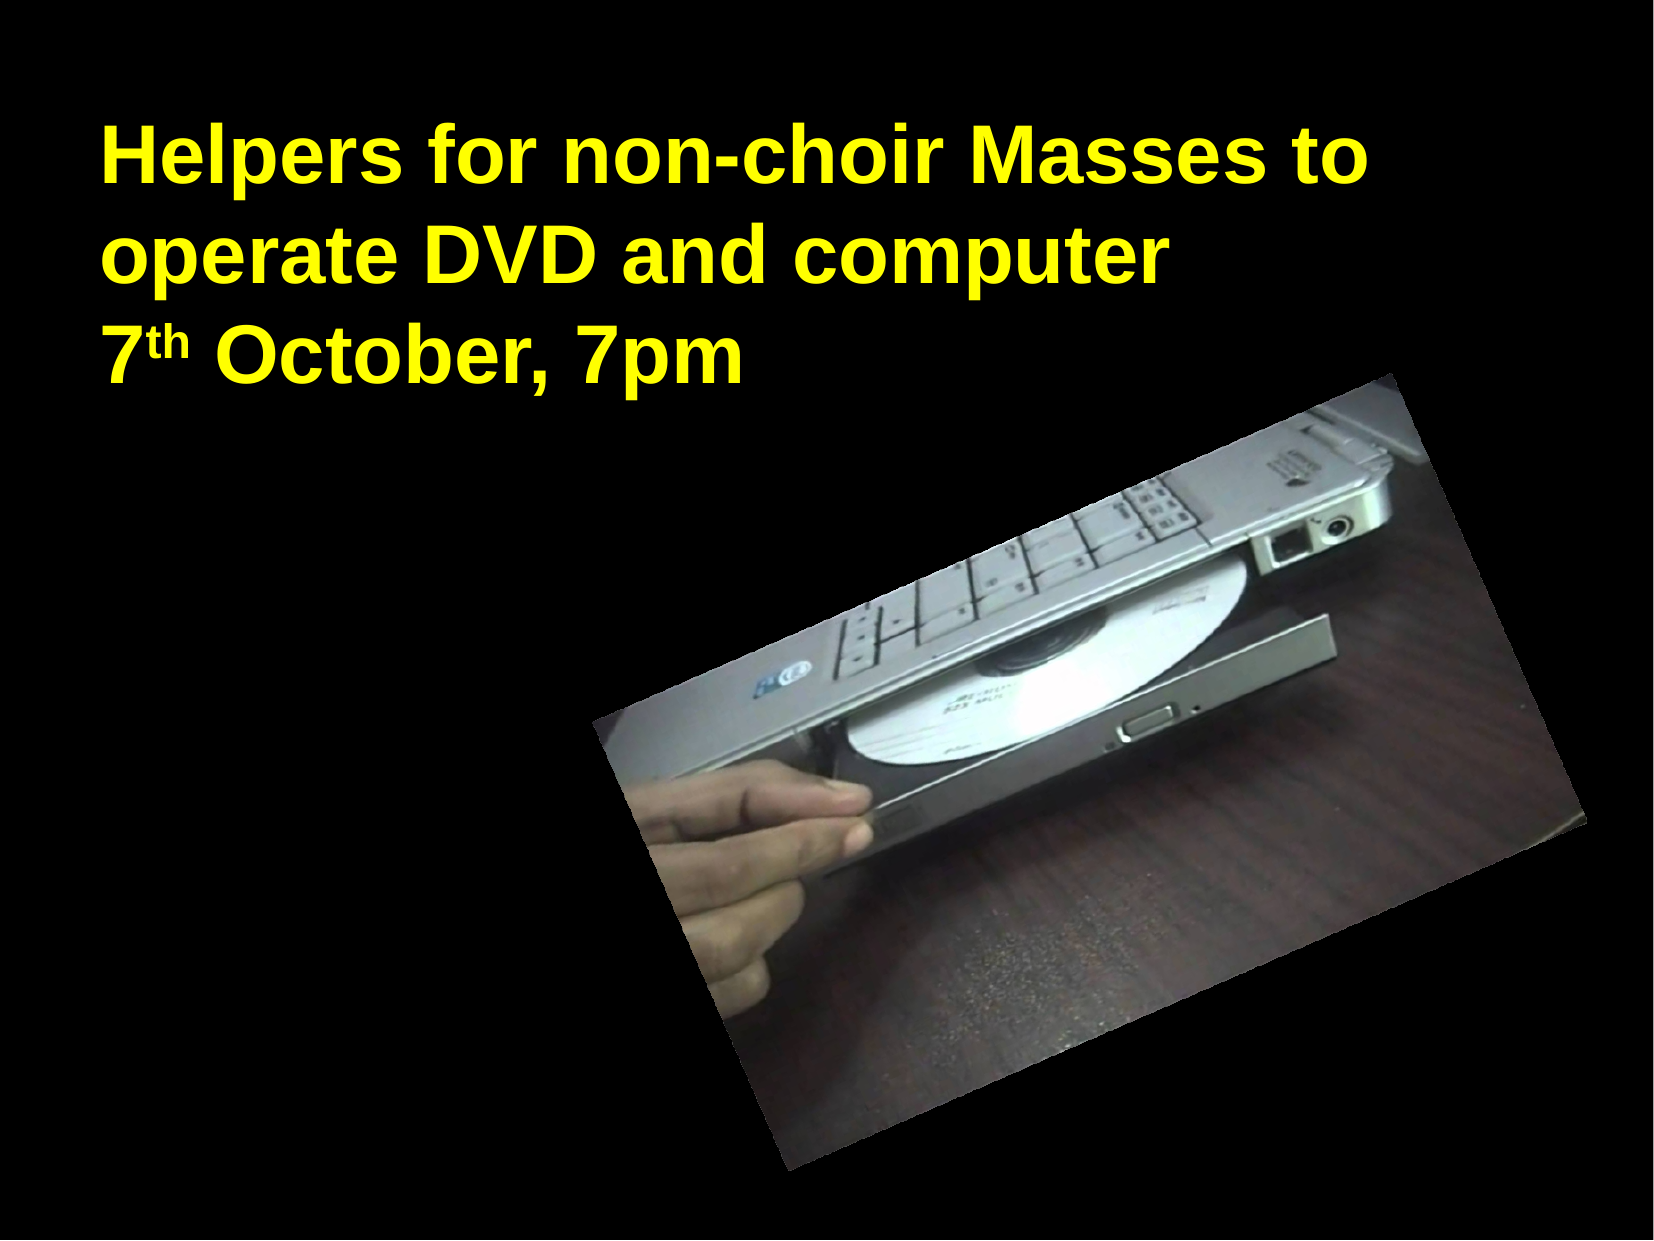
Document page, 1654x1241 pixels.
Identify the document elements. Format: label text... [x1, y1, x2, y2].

text_box Helpers for non-choir Masses to operate DVD and computer 7th October, 7pm [84, 92, 1497, 409]
picture [591, 372, 1587, 1171]
